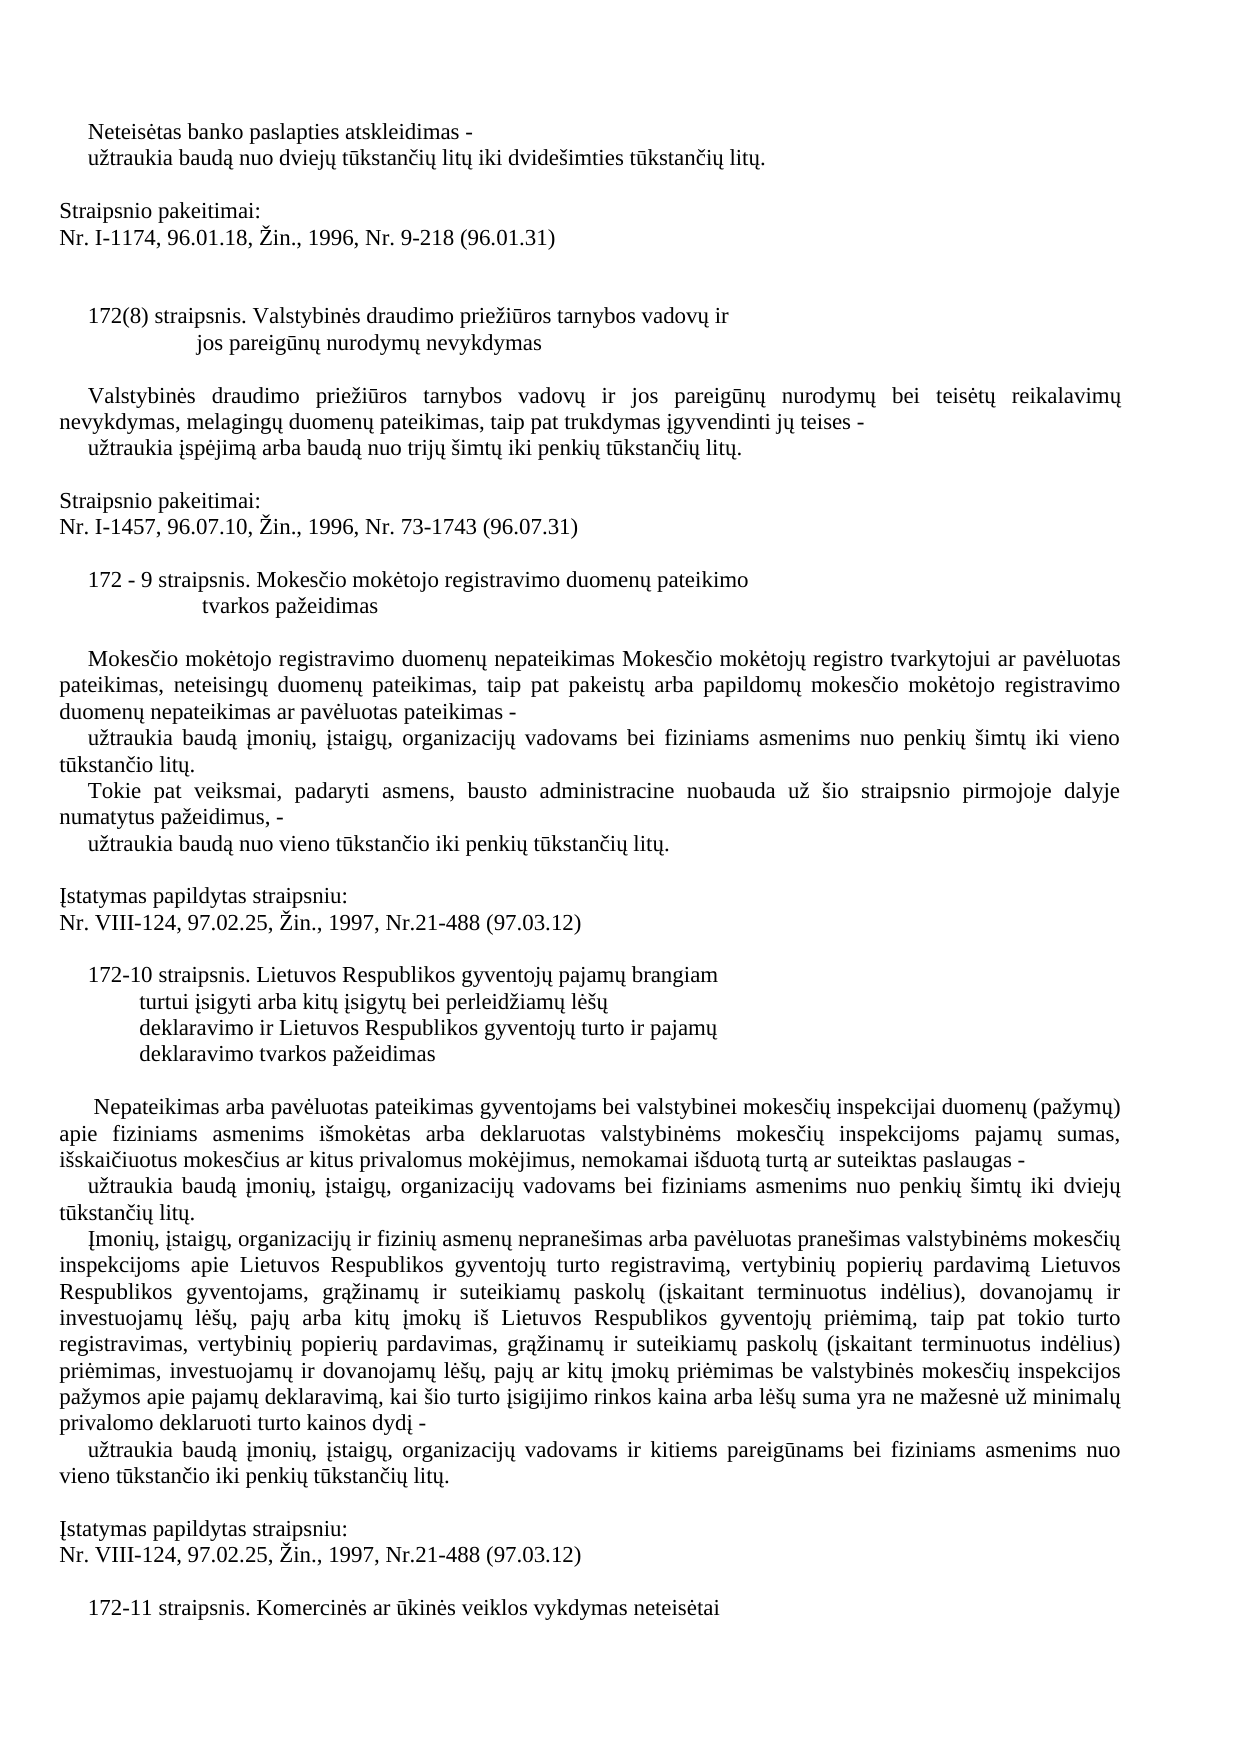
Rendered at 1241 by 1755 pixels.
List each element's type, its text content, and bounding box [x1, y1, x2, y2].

text 172-10 straipsnis. Lietuvos Respublikos gyventojų pajamų brangiam [59, 961, 1122, 988]
text tvarkos pažeidimas [59, 592, 1122, 619]
text Neteisėtas banko paslapties atskleidimas - [59, 118, 1122, 144]
text 172(8) straipsnis. Valstybinės draudimo priežiūros tarnybos vadovų ir [59, 303, 1122, 329]
text Nepateikimas arba pavėluotas pateikimas gyventojams bei valstybinei mokesčių inspekcijai duomenų (pažymų) apie fiziniams asmenims išmokėtas arba deklaruotas valstybinėms mokesčių inspekcijoms pajamų sumas, išskaičiuotus mokesčius ar kitus privalomus mokėjimus, nemokamai išduotą turtą ar suteiktas paslaugas - [59, 1093, 1122, 1172]
text 172 - 9 straipsnis. Mokesčio mokėtojo registravimo duomenų pateikimo [59, 566, 1122, 592]
text deklaravimo ir Lietuvos Respublikos gyventojų turto ir pajamų [59, 1014, 1122, 1041]
text Tokie pat veiksmai, padaryti asmens, bausto administracine nuobauda už šio straipsnio pirmojoje dalyje numatytus pažeidimus, - [59, 777, 1122, 830]
text užtraukia baudą įmonių, įstaigų, organizacijų vadovams ir kitiems pareigūnams bei fiziniams asmenims nuo vieno tūkstančio iki penkių tūkstančių litų. [59, 1436, 1122, 1488]
text užtraukia įspėjimą arba baudą nuo trijų šimtų iki penkių tūkstančių litų. [59, 434, 1122, 461]
text jos pareigūnų nurodymų nevykdymas [59, 329, 1122, 355]
text Nr. I-1457, 96.07.10, Žin., 1996, Nr. 73-1743 (96.07.31) [59, 513, 1122, 540]
text deklaravimo tvarkos pažeidimas [59, 1041, 1122, 1067]
text Straipsnio pakeitimai: [59, 487, 1122, 513]
text užtraukia baudą įmonių, įstaigų, organizacijų vadovams bei fiziniams asmenims nuo penkių šimtų iki dviejų tūkstančių litų. [59, 1172, 1122, 1225]
text Mokesčio mokėtojo registravimo duomenų nepateikimas Mokesčio mokėtojų registro tvarkytojui ar pavėluotas pateikimas, neteisingų duomenų pateikimas, taip pat pakeistų arba papildomų mokesčio mokėtojo registravimo duomenų nepateikimas ar pavėluotas pateikimas - [59, 645, 1122, 724]
text Įstatymas papildytas straipsniu: [59, 1515, 1122, 1541]
text Nr. VIII-124, 97.02.25, Žin., 1997, Nr.21-488 (97.03.12) [59, 1541, 1122, 1568]
text užtraukia baudą nuo vieno tūkstančio iki penkių tūkstančių litų. [59, 830, 1122, 856]
text Įstatymas papildytas straipsniu: [59, 882, 1122, 909]
text užtraukia baudą įmonių, įstaigų, organizacijų vadovams bei fiziniams asmenims nuo penkių šimtų iki vieno tūkstančio litų. [59, 724, 1122, 777]
text 172-11 straipsnis. Komercinės ar ūkinės veiklos vykdymas neteisėtai [59, 1594, 1122, 1620]
text Straipsnio pakeitimai: [59, 197, 1122, 223]
text Nr. I-1174, 96.01.18, Žin., 1996, Nr. 9-218 (96.01.31) [59, 223, 1122, 250]
text užtraukia baudą nuo dviejų tūkstančių litų iki dvidešimties tūkstančių litų. [59, 144, 1122, 171]
text Valstybinės draudimo priežiūros tarnybos vadovų ir jos pareigūnų nurodymų bei teisėtų reikalavimų nevykdymas, melagingų duomenų pateikimas, taip pat trukdymas įgyvendinti jų teises - [59, 382, 1122, 434]
text Nr. VIII-124, 97.02.25, Žin., 1997, Nr.21-488 (97.03.12) [59, 909, 1122, 935]
text turtui įsigyti arba kitų įsigytų bei perleidžiamų lėšų [59, 988, 1122, 1014]
text Įmonių, įstaigų, organizacijų ir fizinių asmenų nepranešimas arba pavėluotas pranešimas valstybinėms mokesčių inspekcijoms apie Lietuvos Respublikos gyventojų turto registravimą, vertybinių popierių pardavimą Lietuvos Respublikos gyventojams, grąžinamų ir suteikiamų paskolų (įskaitant terminuotus indėlius), dovanojamų ir investuojamų lėšų, pajų arba kitų įmokų iš Lietuvos Respublikos gyventojų priėmimą, taip pat tokio turto registravimas, vertybinių popierių pardavimas, grąžinamų ir suteikiamų paskolų (įskaitant terminuotus indėlius) priėmimas, investuojamų ir dovanojamų lėšų, pajų ar kitų įmokų priėmimas be valstybinės mokesčių inspekcijos pažymos apie pajamų deklaravimą, kai šio turto įsigijimo rinkos kaina arba lėšų suma yra ne mažesnė už minimalų privalomo deklaruoti turto kainos dydį - [59, 1225, 1122, 1436]
